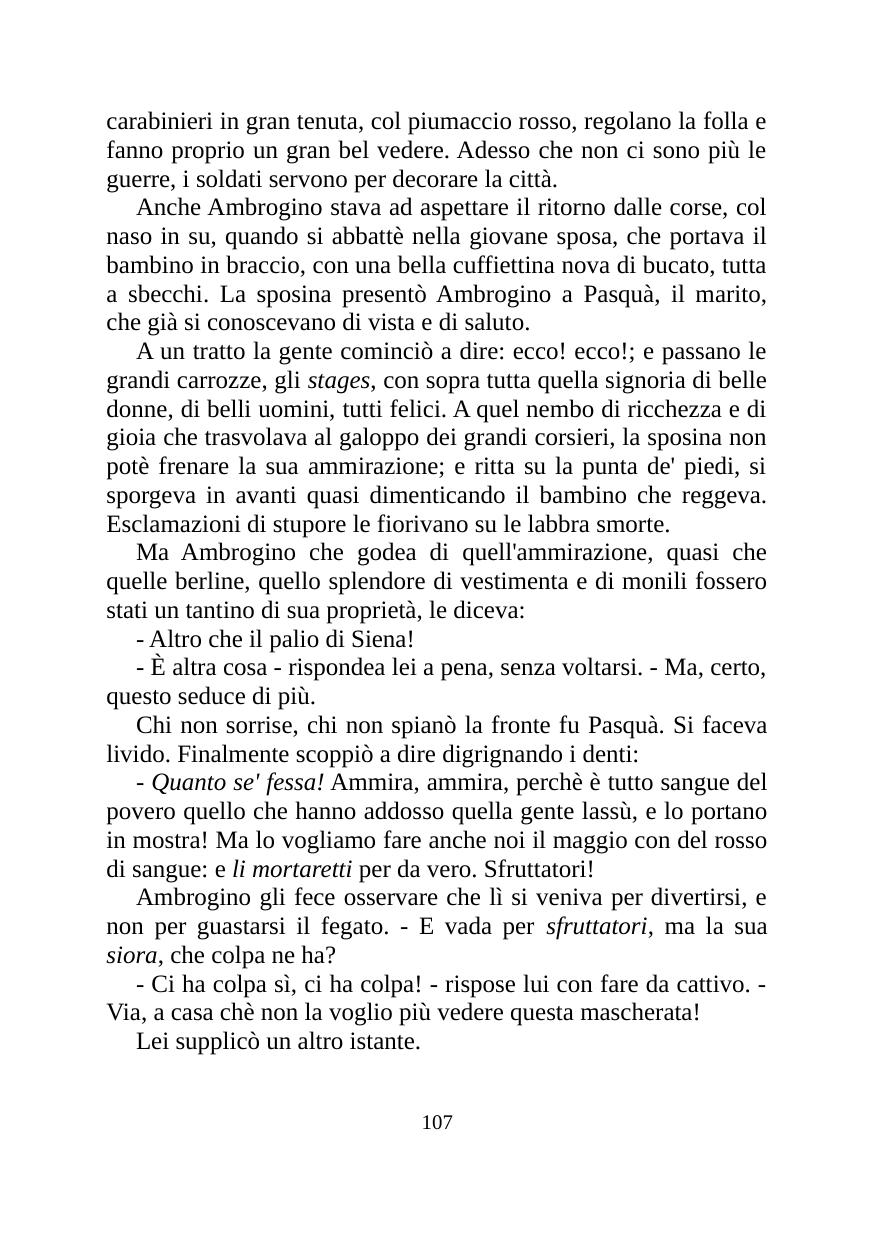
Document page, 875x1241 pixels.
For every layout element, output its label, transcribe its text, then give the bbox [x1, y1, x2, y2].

text Lei supplicò un altro istante. [106, 1026, 768, 1055]
text Ambrogino gli fece osservare che lì si veniva per divertirsi, e non per guastarsi il fegato. - E vada per sfruttatori, ma la sua siora, che colpa ne ha? [106, 882, 768, 969]
text - Ci ha colpa sì, ci ha colpa! - rispose lui con fare da cattivo. - Via, a casa chè non la voglio più vedere questa mascherata! [106, 969, 768, 1026]
text - È altra cosa - rispondea lei a pena, senza voltarsi. - Ma, certo, questo seduce di più. [106, 652, 768, 710]
text Anche Ambrogino stava ad aspettare il ritorno dalle corse, col naso in su, quando si abbattè nella giovane sposa, che portava il bambino in braccio, con una bella cuffiettina nova di bucato, tutta a sbecchi. La sposina presentò Ambrogino a Pasquà, il marito, che già si conoscevano di vista e di saluto. [106, 192, 768, 336]
text Ma Ambrogino che godea di quell'ammirazione, quasi che quelle berline, quello splendore di vestimenta e di monili fossero stati un tantino di sua proprietà, le diceva: [106, 537, 768, 624]
text Chi non sorrise, chi non spianò la fronte fu Pasquà. Si faceva livido. Finalmente scoppiò a dire digrignando i denti: [106, 710, 768, 767]
text - Altro che il palio di Siena! [106, 624, 768, 652]
text - Quanto se' fessa! Ammira, ammira, perchè è tutto sangue del povero quello che hanno addosso quella gente lassù, e lo portano in mostra! Ma lo vogliamo fare anche noi il maggio con del rosso di sangue: e li mortaretti per da vero. Sfruttatori! [106, 767, 768, 882]
text A un tratto la gente cominciò a dire: ecco! ecco!; e passano le grandi carrozze, gli stages, con sopra tutta quella signoria di belle donne, di belli uomini, tutti felici. A quel nembo di ricchezza e di gioia che trasvolava al galoppo dei grandi corsieri, la sposina non potè frenare la sua ammirazione; e ritta su la punta de' piedi, si sporgeva in avanti quasi dimenticando il bambino che reggeva. Esclamazioni di stupore le fiorivano su le labbra smorte. [106, 336, 768, 537]
text carabinieri in gran tenuta, col piumaccio rosso, regolano la folla e fanno proprio un gran bel vedere. Adesso che non ci sono più le guerre, i soldati servono per decorare la città. [106, 106, 768, 192]
